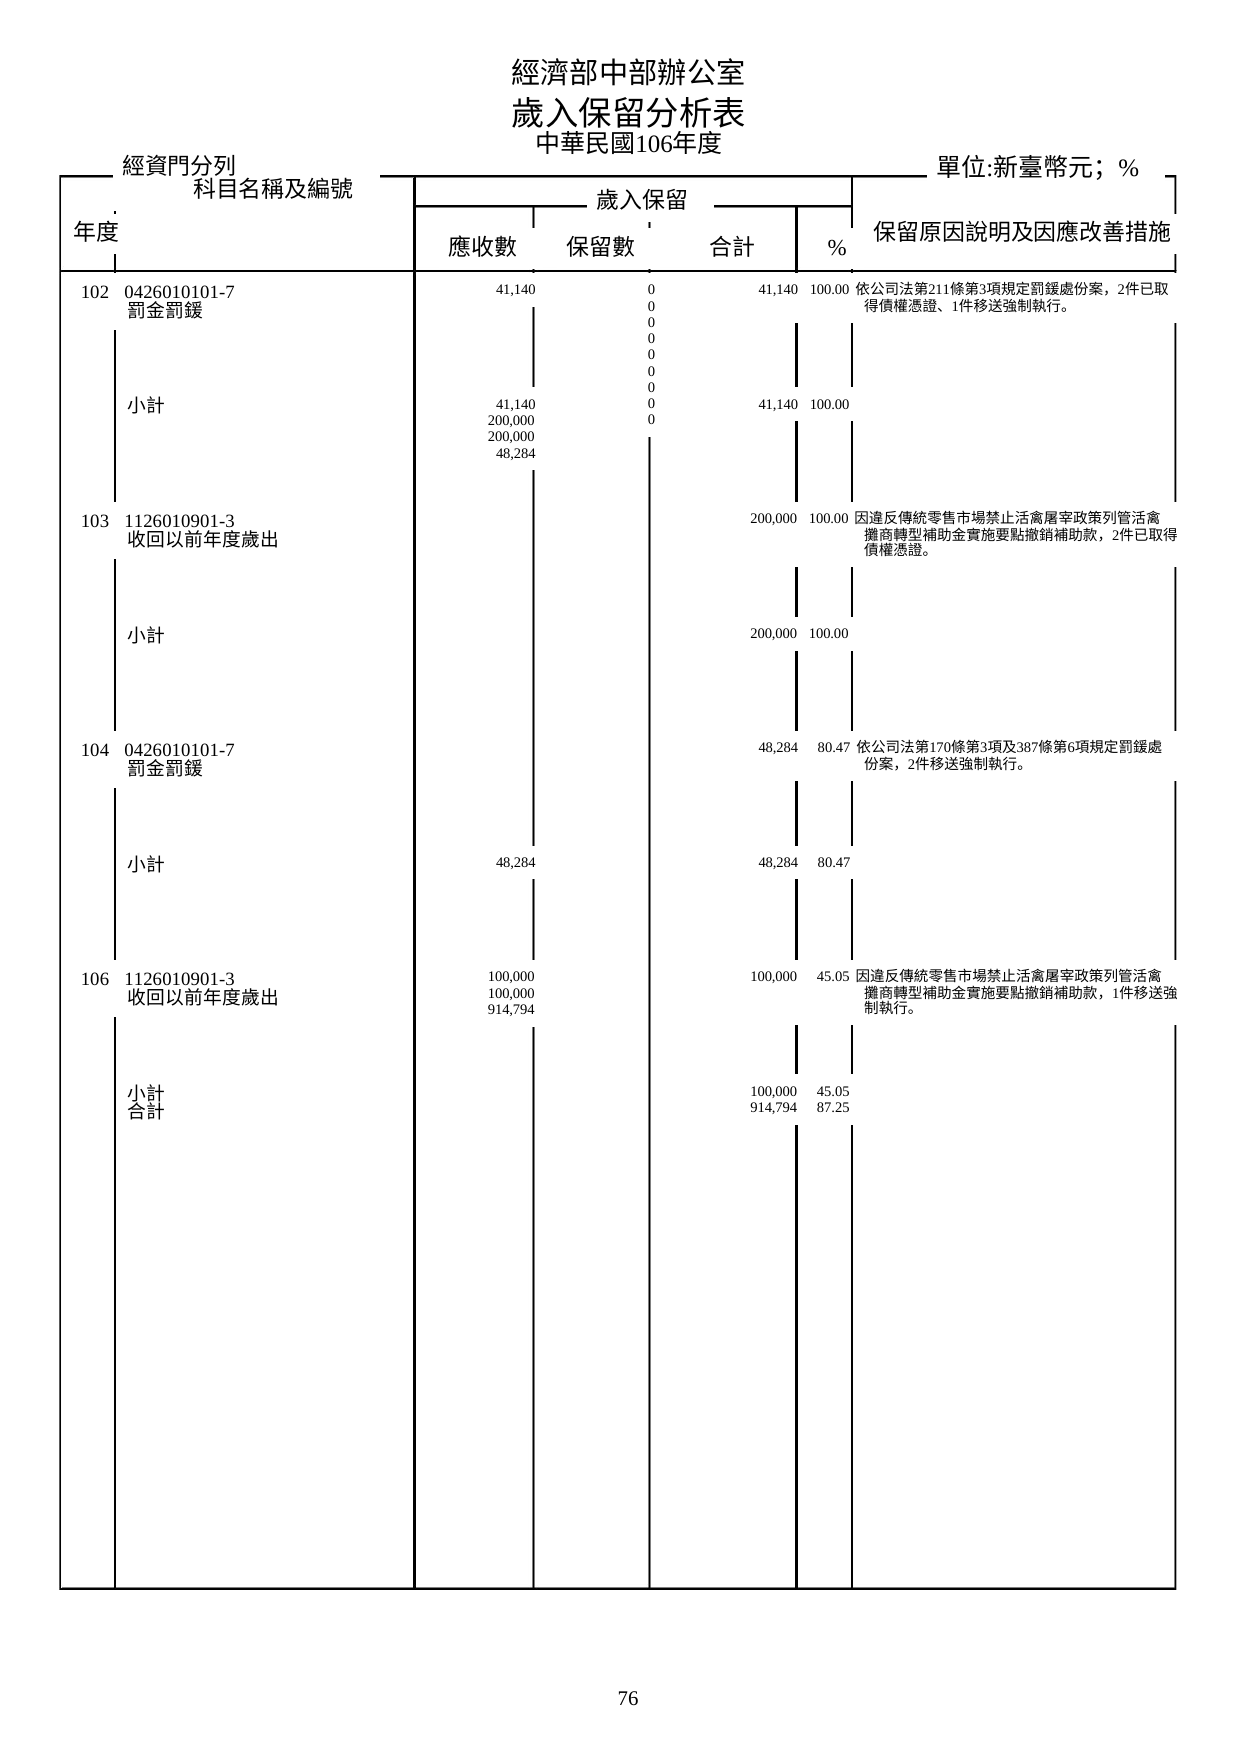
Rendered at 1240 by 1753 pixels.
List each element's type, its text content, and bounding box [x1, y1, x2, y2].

text 0 [648, 331, 660, 347]
text 100,000 [488, 969, 544, 985]
text 收回以前年度歲出 [127, 531, 291, 550]
text 200,000 100.00 因違反傳統零售市場禁止活禽屠宰政策列管活禽 [750, 511, 1223, 527]
text 100,000 [488, 985, 544, 1001]
text 100,000 45.05 因違反傳統零售市場禁止活禽屠宰政策列管活禽 [750, 969, 1223, 985]
text 年度 [73, 222, 136, 246]
text 歲入保留分析表 [512, 99, 772, 132]
text 0 [648, 396, 660, 412]
text 應收數 [448, 237, 534, 260]
text 104 0426010101-7 [81, 739, 259, 761]
text 得債權憑證、1件移送強制執行。 [864, 298, 1225, 314]
text 小計 [127, 627, 175, 646]
text 債權憑證。 [864, 543, 1223, 558]
text 0 [648, 347, 660, 363]
text 單位:新臺幣元；% [936, 157, 1156, 182]
text 經資門分列 [122, 156, 371, 179]
text 103 1126010901-3 [81, 511, 291, 531]
text 200,000 [488, 429, 544, 445]
text 科目名稱及編號 [193, 179, 371, 202]
text 攤商轉型補助金實施要點撤銷補助款，2件已取得 [864, 527, 1223, 543]
text 41,140 100.00 [758, 396, 862, 413]
text 48,284 80.47 [758, 854, 862, 871]
text 份案，2件移送強制執行。 [864, 756, 1219, 772]
text 48,284 [496, 445, 544, 461]
text 小計 [127, 1085, 175, 1104]
text 0 [648, 314, 660, 331]
text 0 [648, 282, 660, 298]
text 914,794 [488, 1001, 544, 1018]
text 合計 [127, 1104, 175, 1123]
text 歲入保留 [596, 190, 705, 213]
text 200,000 100.00 [750, 625, 862, 642]
text 0 [648, 412, 660, 428]
text 小計 [127, 856, 175, 875]
text 經濟部中部辦公室 [511, 60, 773, 89]
text 0 [648, 363, 660, 379]
text 200,000 [488, 413, 544, 429]
text 中華民國106年度 [535, 132, 772, 157]
text 合計 [709, 237, 772, 260]
text 罰金罰鍰 [127, 761, 259, 779]
text 100,000 45.05 [750, 1083, 862, 1100]
text 攤商轉型補助金實施要點撤銷補助款，1件移送強 [864, 985, 1223, 1001]
picture [59, 175, 1177, 1590]
text 41,140 [496, 282, 544, 298]
text 914,794 87.25 [750, 1100, 862, 1116]
text 罰金罰鍰 [127, 302, 259, 321]
text 0 [648, 379, 660, 396]
text 制執行。 [864, 1001, 1223, 1016]
text 收回以前年度歲出 [127, 989, 291, 1008]
text 小計 [127, 398, 175, 417]
text 76 [617, 1689, 652, 1709]
text 48,284 [496, 854, 544, 871]
text 48,284 80.47 依公司法第170條第3項及387條第6項規定罰鍰處 [758, 740, 1219, 756]
text 41,140 100.00 依公司法第211條第3項規定罰鍰處份案，2件已取 [758, 282, 1225, 298]
text 保留數 [566, 237, 652, 260]
text 保留原因說明及因應改善措施 [873, 222, 1199, 246]
text 0 [648, 298, 660, 314]
text 41,140 [496, 396, 544, 413]
text 106 1126010901-3 [81, 969, 291, 989]
text 102 0426010101-7 [81, 281, 259, 302]
text % [827, 237, 856, 260]
